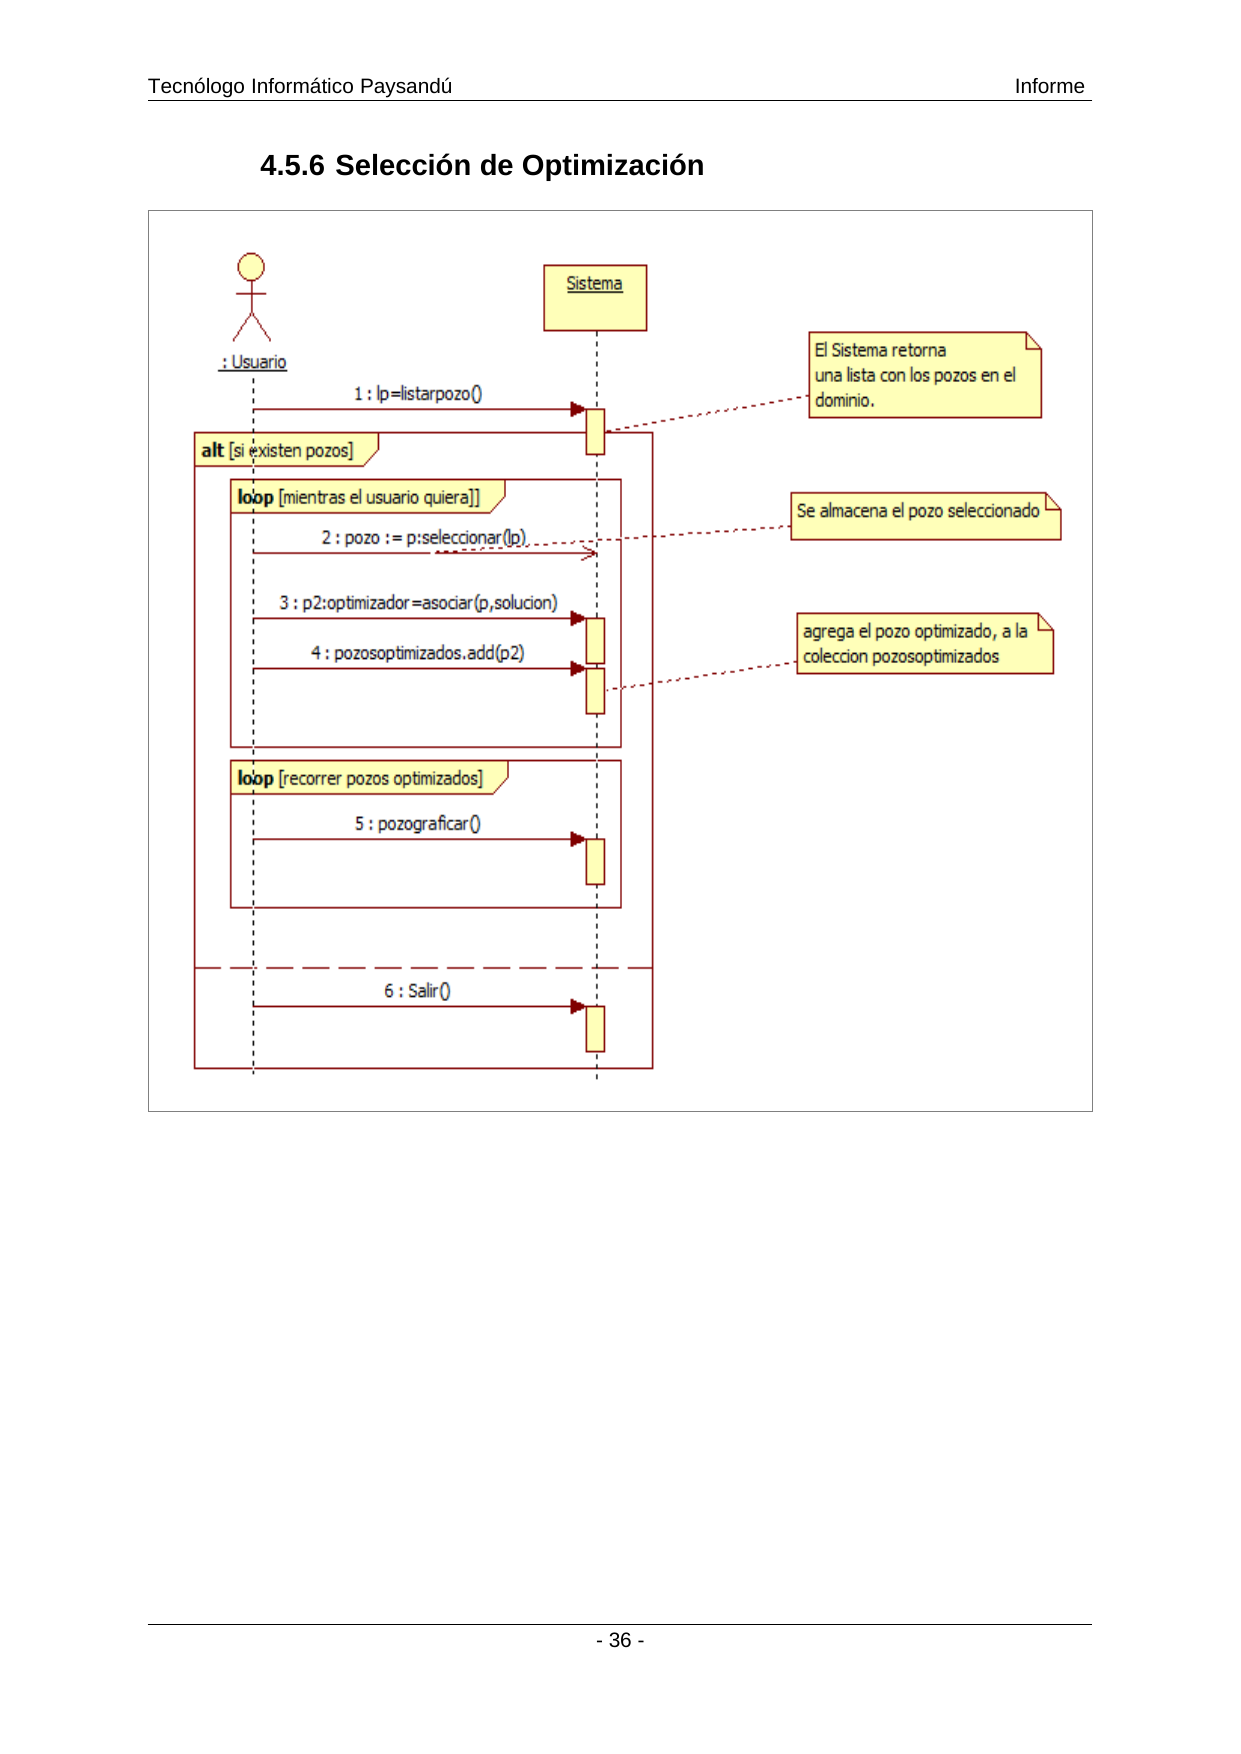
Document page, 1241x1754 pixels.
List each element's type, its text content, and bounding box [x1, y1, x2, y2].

subtitle Selección de Optimización [260, 148, 1092, 181]
picture [164, 219, 1077, 1103]
